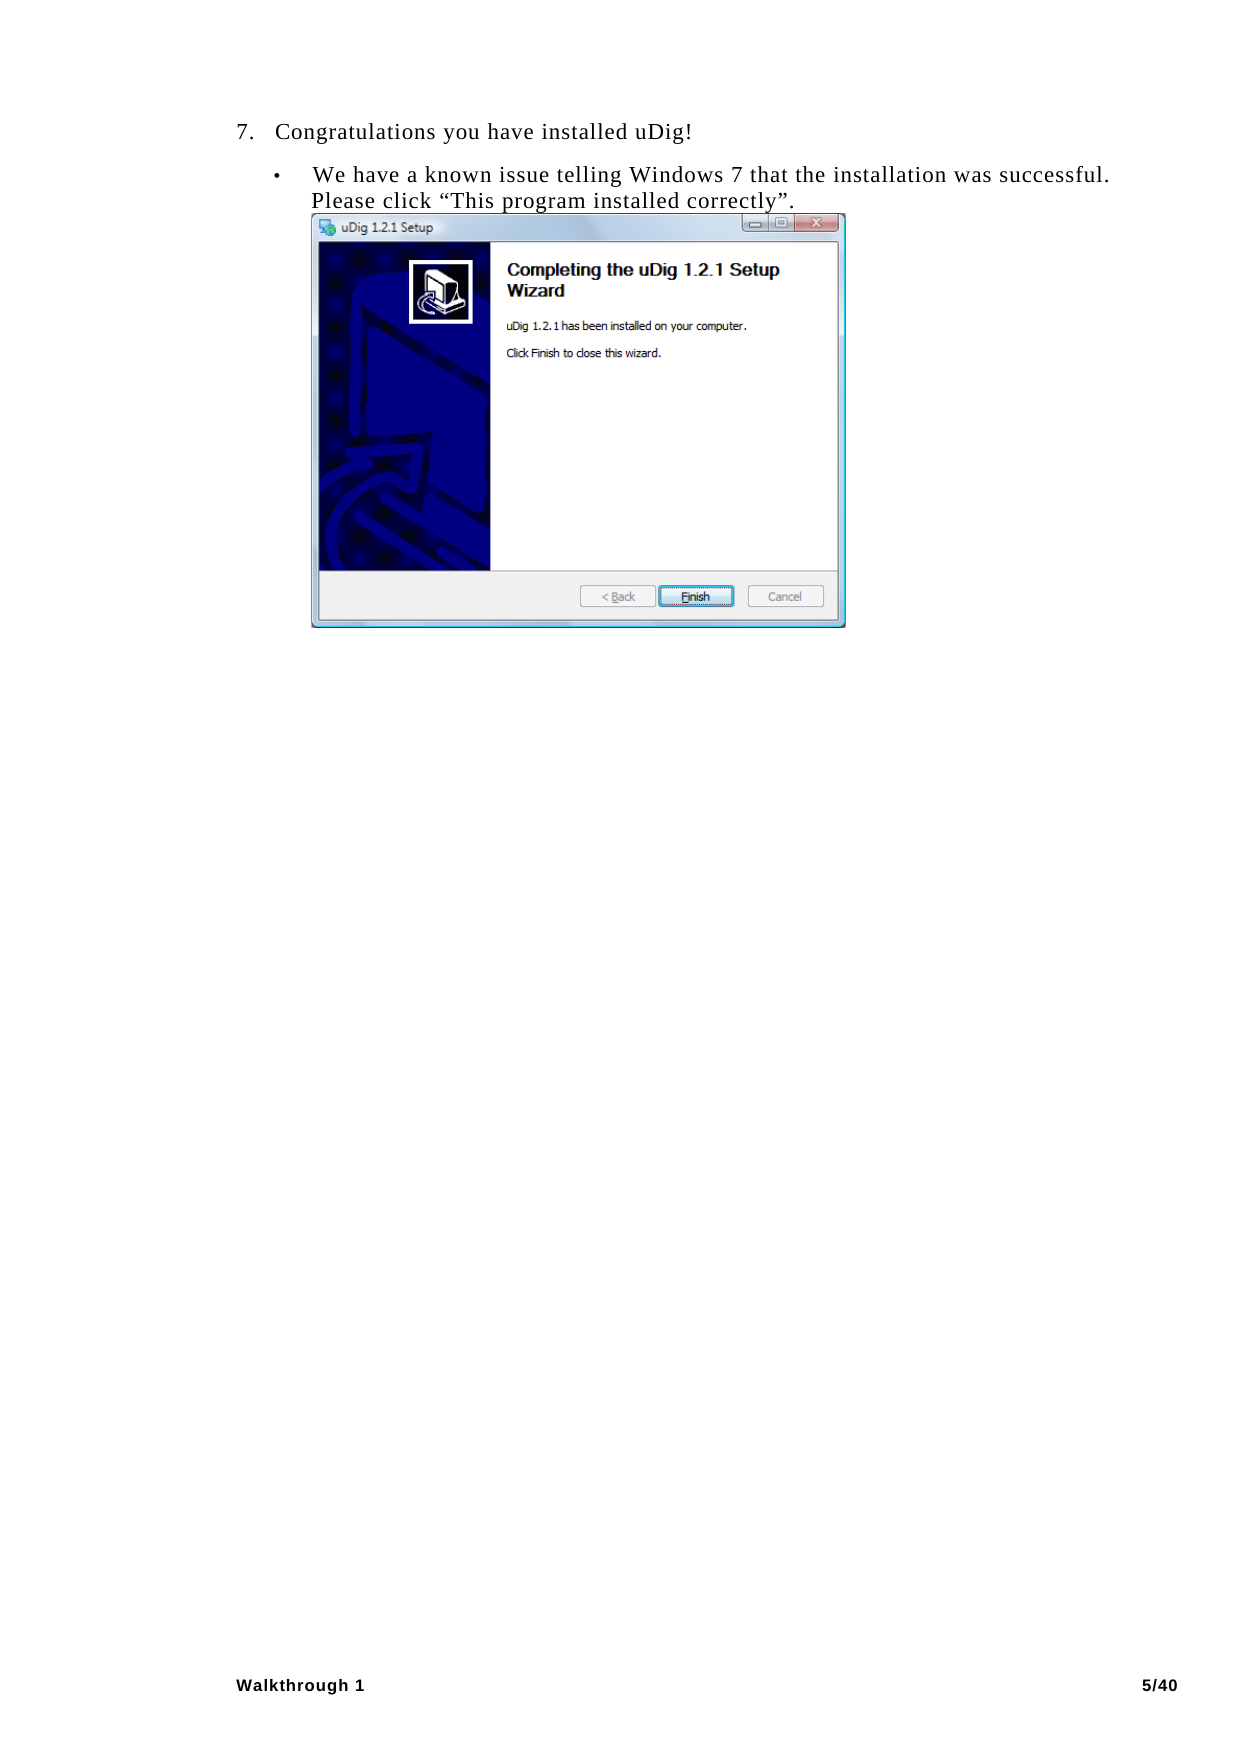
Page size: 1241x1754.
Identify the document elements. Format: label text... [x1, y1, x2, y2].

picture [311, 213, 846, 628]
list We have a known issue telling Windows 7 that the installation was successful. Please click “This program installed correctly”. [274, 161, 1181, 654]
list Congratulations you have installed uDig! [236, 118, 1181, 144]
